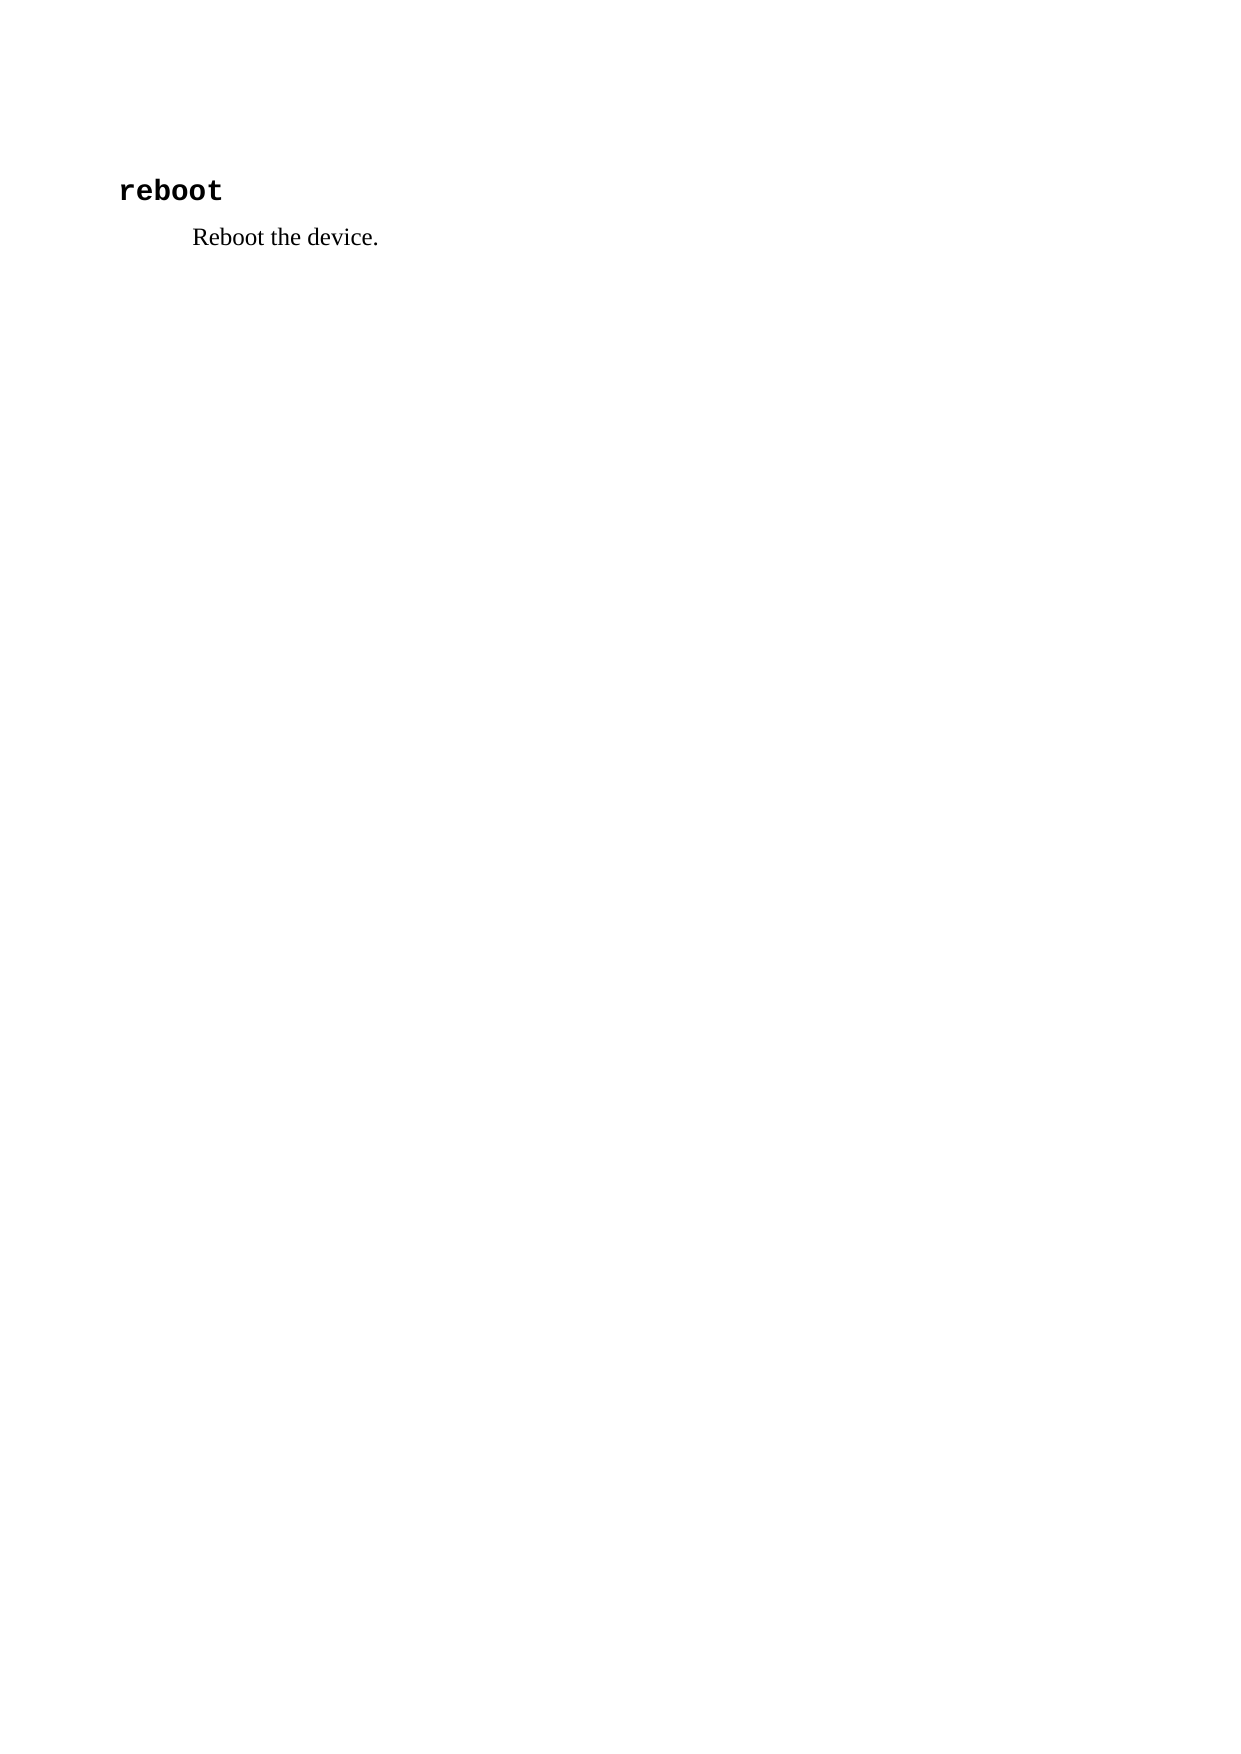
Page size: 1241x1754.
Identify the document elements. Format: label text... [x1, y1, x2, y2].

text Reboot the device. [192, 222, 1122, 251]
subtitle reboot [118, 176, 1122, 210]
